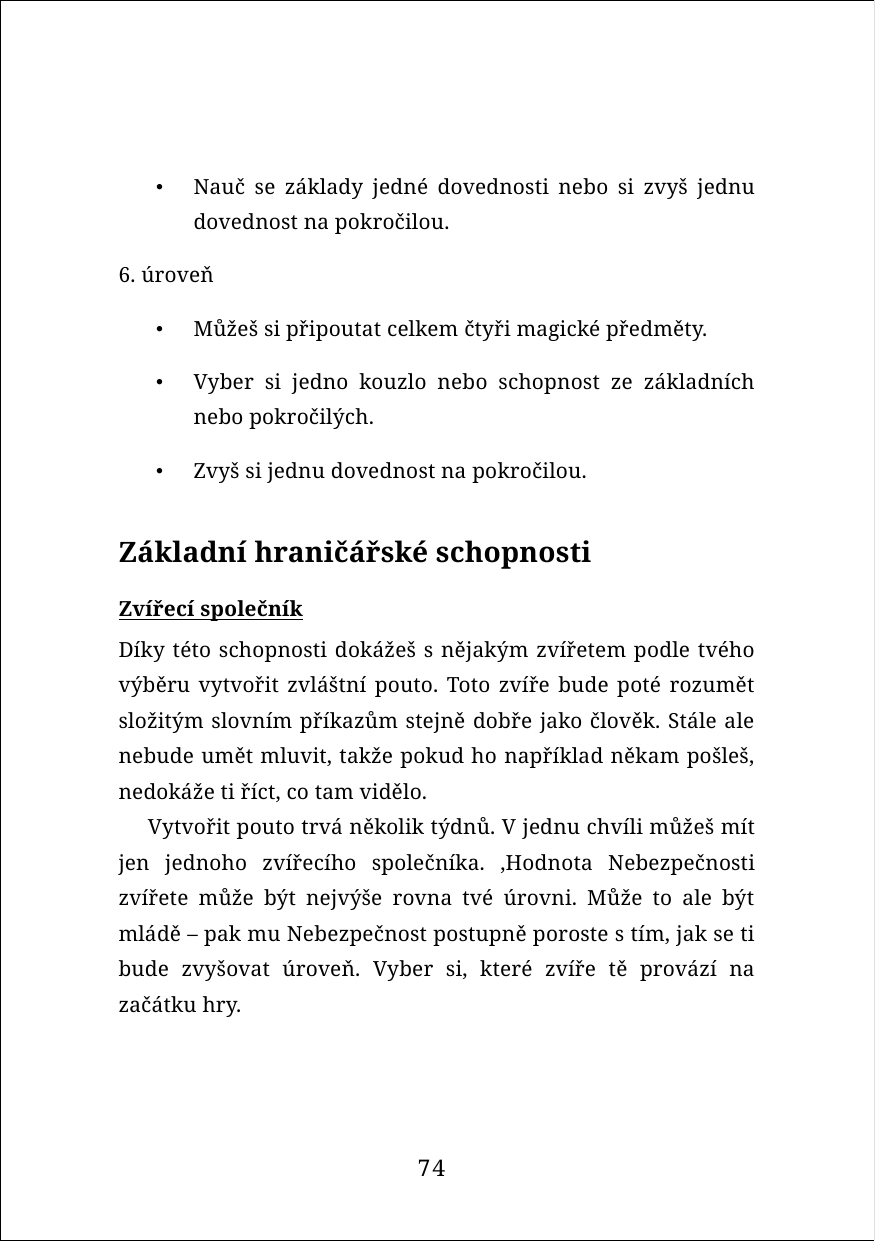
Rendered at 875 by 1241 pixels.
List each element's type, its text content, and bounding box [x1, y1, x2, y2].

text 6. úroveň [118, 261, 756, 289]
list Můžeš si připoutat celkem čtyři magické předměty. [156, 314, 756, 342]
subtitle Základní hraničářské schopnosti [118, 533, 756, 571]
text Díky této schopnosti dokážeš s nějakým zvířetem podle tvého výběru vytvořit zvláštní pouto. Toto zvíře bude poté rozumět složitým slovním příkazům stejně dobře jako člověk. Stále ale nebude umět mluvit, takže pokud ho například někam pošleš, nedokáže ti říct, co tam vidělo. Vytvořit pouto trvá několik týdnů. V jednu chvíli můžeš mít jen jednoho zvířecího společníka. ‚Hodnota Nebezpečnosti zvířete může být nejvýše rovna tvé úrovni. Může to ale být mládě – pak mu Nebezpečnost postupně poroste s tím, jak se ti bude zvyšovat úroveň. Vyber si, které zvíře tě provází na začátku hry. [118, 635, 756, 1018]
list Vyber si jedno kouzlo nebo schopnost ze základních nebo pokročilých. [156, 367, 756, 431]
subtitle Zvířecí společník [118, 594, 756, 623]
list Nauč se základy jedné dovednosti nebo si zvyš jednu dovednost na pokročilou. [156, 172, 756, 236]
list Zvyš si jednu dovednost na pokročilou. [156, 456, 756, 484]
